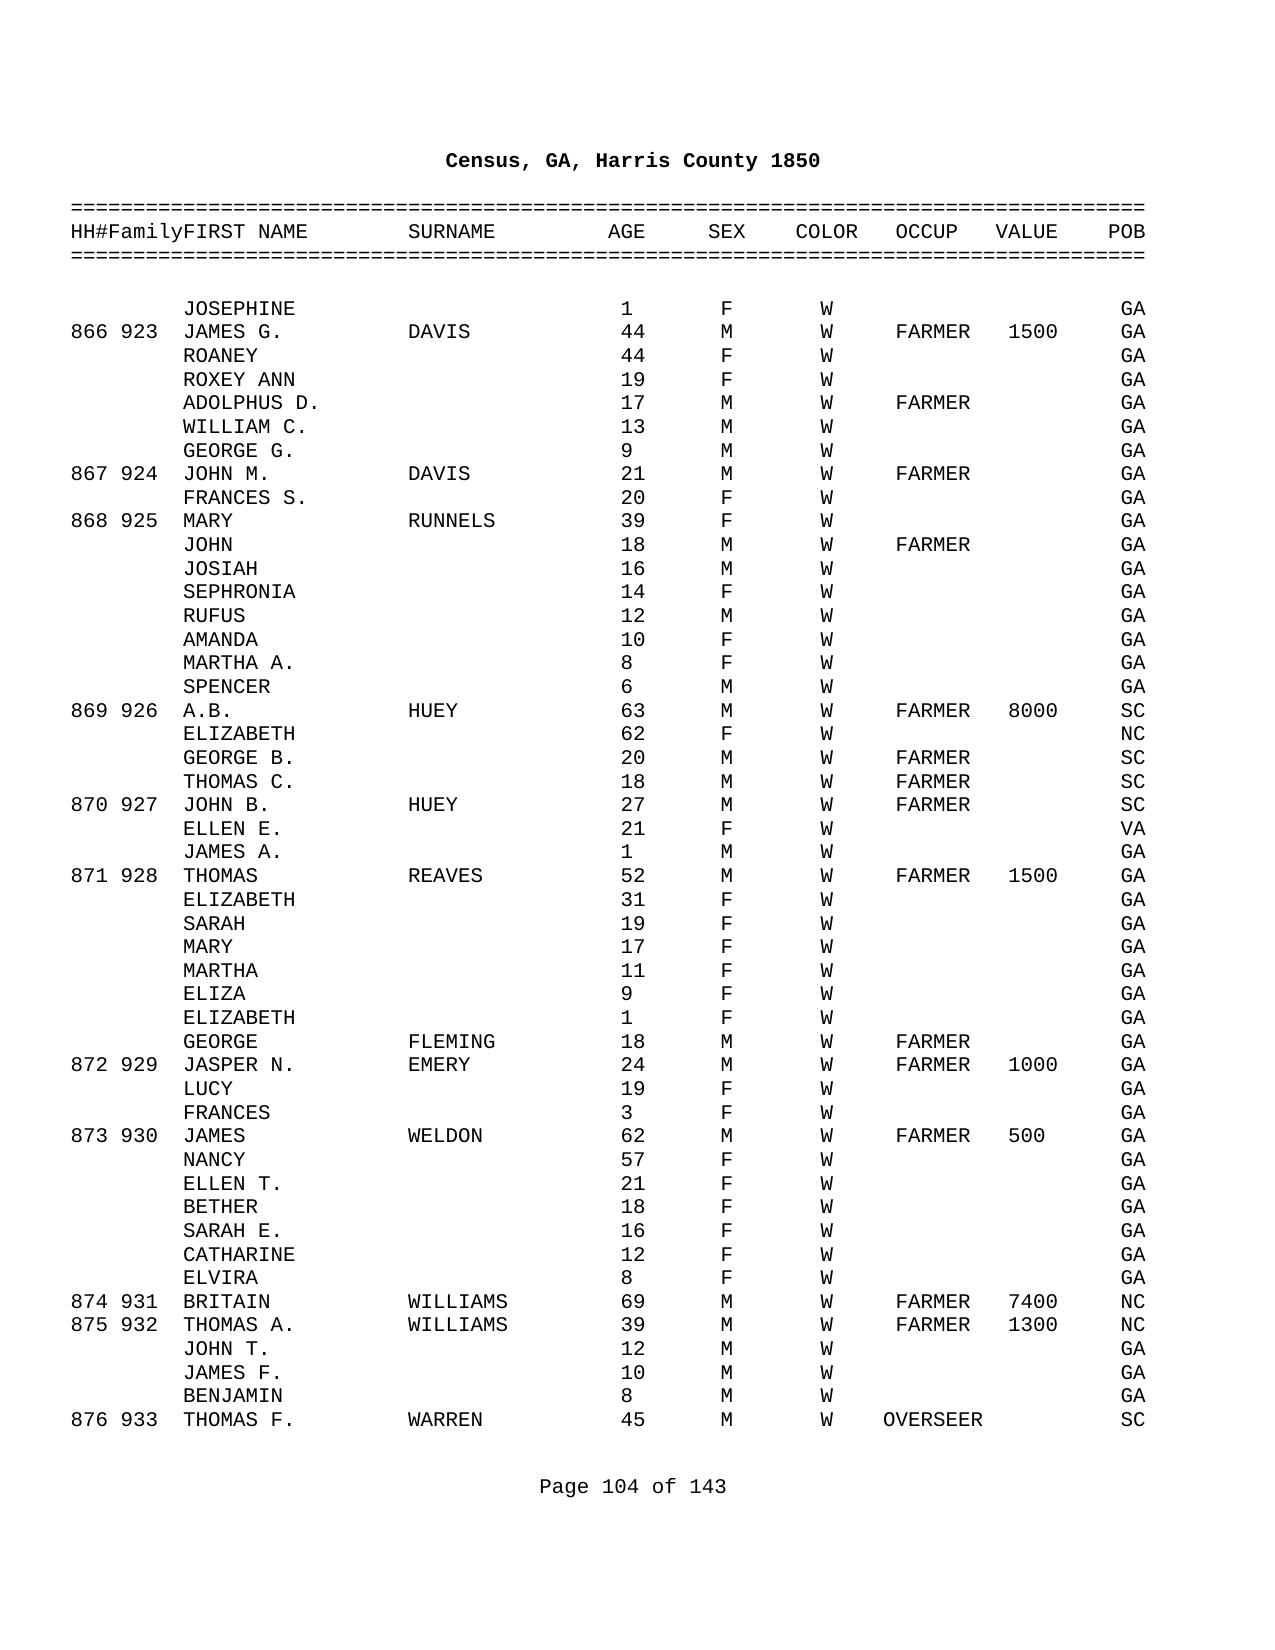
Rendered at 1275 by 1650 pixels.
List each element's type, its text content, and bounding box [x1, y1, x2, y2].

text Elizabeth 31 F W GA [70, 889, 1195, 912]
text Adolphus D. 17 M W farmer GA [70, 392, 1195, 416]
text Lucy 19 F W GA [70, 1078, 1195, 1102]
text John 18 M W farmer GA [70, 534, 1195, 558]
text Roaney 44 F W GA [70, 345, 1195, 369]
text Catharine 12 F W GA [70, 1243, 1195, 1267]
text Frances S. 20 F W GA [70, 487, 1195, 511]
text James A. 1 M W GA [70, 842, 1195, 865]
text Sarah 19 F W GA [70, 912, 1195, 936]
text Ellen T. 21 F W GA [70, 1173, 1195, 1196]
text Josiah 16 M W GA [70, 558, 1195, 581]
text Martha A. 8 F W GA [70, 652, 1195, 676]
text James F. 10 M W GA [70, 1362, 1195, 1385]
text Elizabeth 62 F W NC [70, 723, 1195, 747]
text Rufus 12 M W GA [70, 605, 1195, 629]
text Spencer 6 M W GA [70, 676, 1195, 700]
text 869 926 A.B. HUEY 63 M W farmer 8000 SC [70, 700, 1195, 723]
text George FLEMING 18 M W farmer GA [70, 1031, 1195, 1054]
text George G. 9 M W GA [70, 439, 1195, 463]
text Eliza 9 F W GA [70, 983, 1195, 1007]
text 868 925 Mary RUNNELS 39 F W GA [70, 511, 1195, 534]
text Elizabeth 1 F W GA [70, 1007, 1195, 1031]
text 870 927 John B. HUEY 27 M W farmer SC [70, 794, 1195, 818]
text Ellen E. 21 F W VA [70, 818, 1195, 842]
text Sarah E. 16 F W GA [70, 1220, 1195, 1243]
text Benjamin 8 M W GA [70, 1385, 1195, 1409]
text Martha 11 F W GA [70, 960, 1195, 983]
text George B. 20 M W farmer SC [70, 747, 1195, 771]
text 872 929 Jasper N. EMERY 24 M W farmer 1000 GA [70, 1054, 1195, 1078]
text John T. 12 M W GA [70, 1338, 1195, 1362]
text Elvira 8 F W GA [70, 1267, 1195, 1291]
text Amanda 10 F W GA [70, 629, 1195, 652]
text Bether 18 F W GA [70, 1196, 1195, 1220]
text Mary 17 F W GA [70, 936, 1195, 960]
text 866 923 James G. DAVIS 44 M W farmer 1500 GA [70, 321, 1195, 345]
text 867 924 John M. DAVIS 21 M W farmer GA [70, 463, 1195, 487]
text Sephronia 14 F W GA [70, 581, 1195, 605]
text Thomas C. 18 M W farmer SC [70, 771, 1195, 794]
text 873 930 James WELDON 62 M W farmer 500 GA [70, 1125, 1195, 1149]
text 874 931 Britain WILLIAMS 69 M W farmer 7400 NC [70, 1291, 1195, 1314]
text 875 932 Thomas A. WILLIAMS 39 M W farmer 1300 NC [70, 1314, 1195, 1338]
text 876 933 Thomas F. WARREN 45 M W overseer SC [70, 1409, 1195, 1433]
text Nancy 57 F W GA [70, 1149, 1195, 1173]
text 871 928 Thomas REAVES 52 M W farmer 1500 GA [70, 865, 1195, 889]
text Frances 3 F W GA [70, 1102, 1195, 1125]
text William C. 13 M W GA [70, 416, 1195, 439]
text Roxey Ann 19 F W GA [70, 369, 1195, 392]
text Josephine 1 F W GA [70, 298, 1195, 321]
